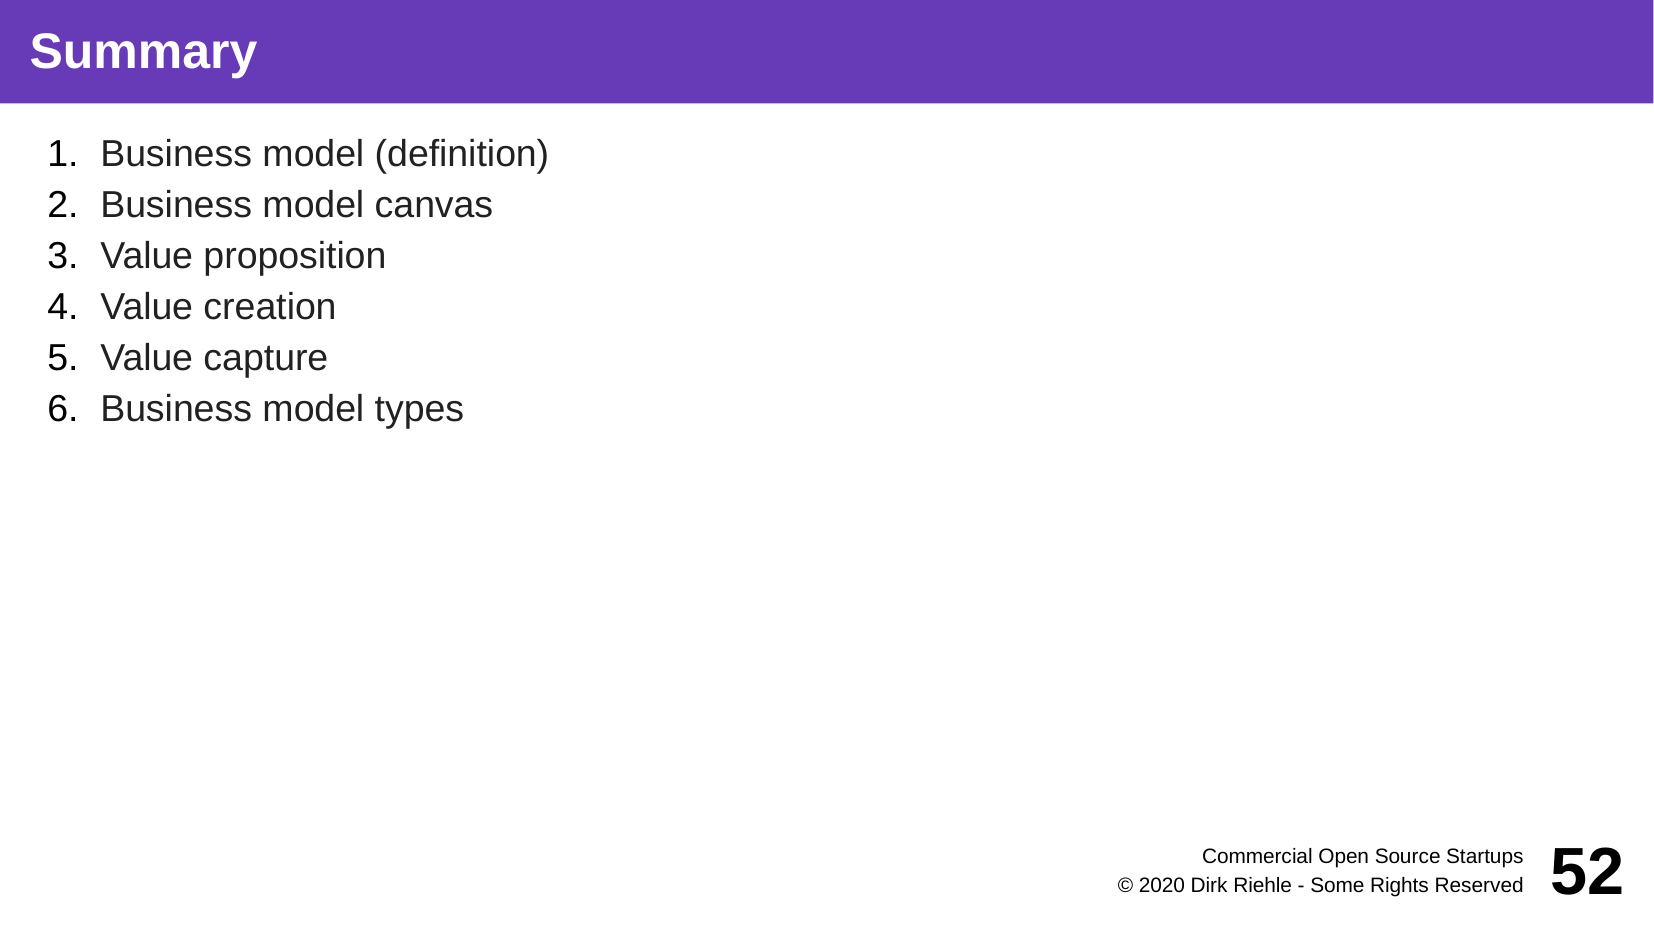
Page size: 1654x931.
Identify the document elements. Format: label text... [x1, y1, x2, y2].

list Business model (definition) Business model canvas Value proposition Value creation Value capture Business model types [29, 132, 1625, 813]
title Summary [0, 0, 1654, 104]
